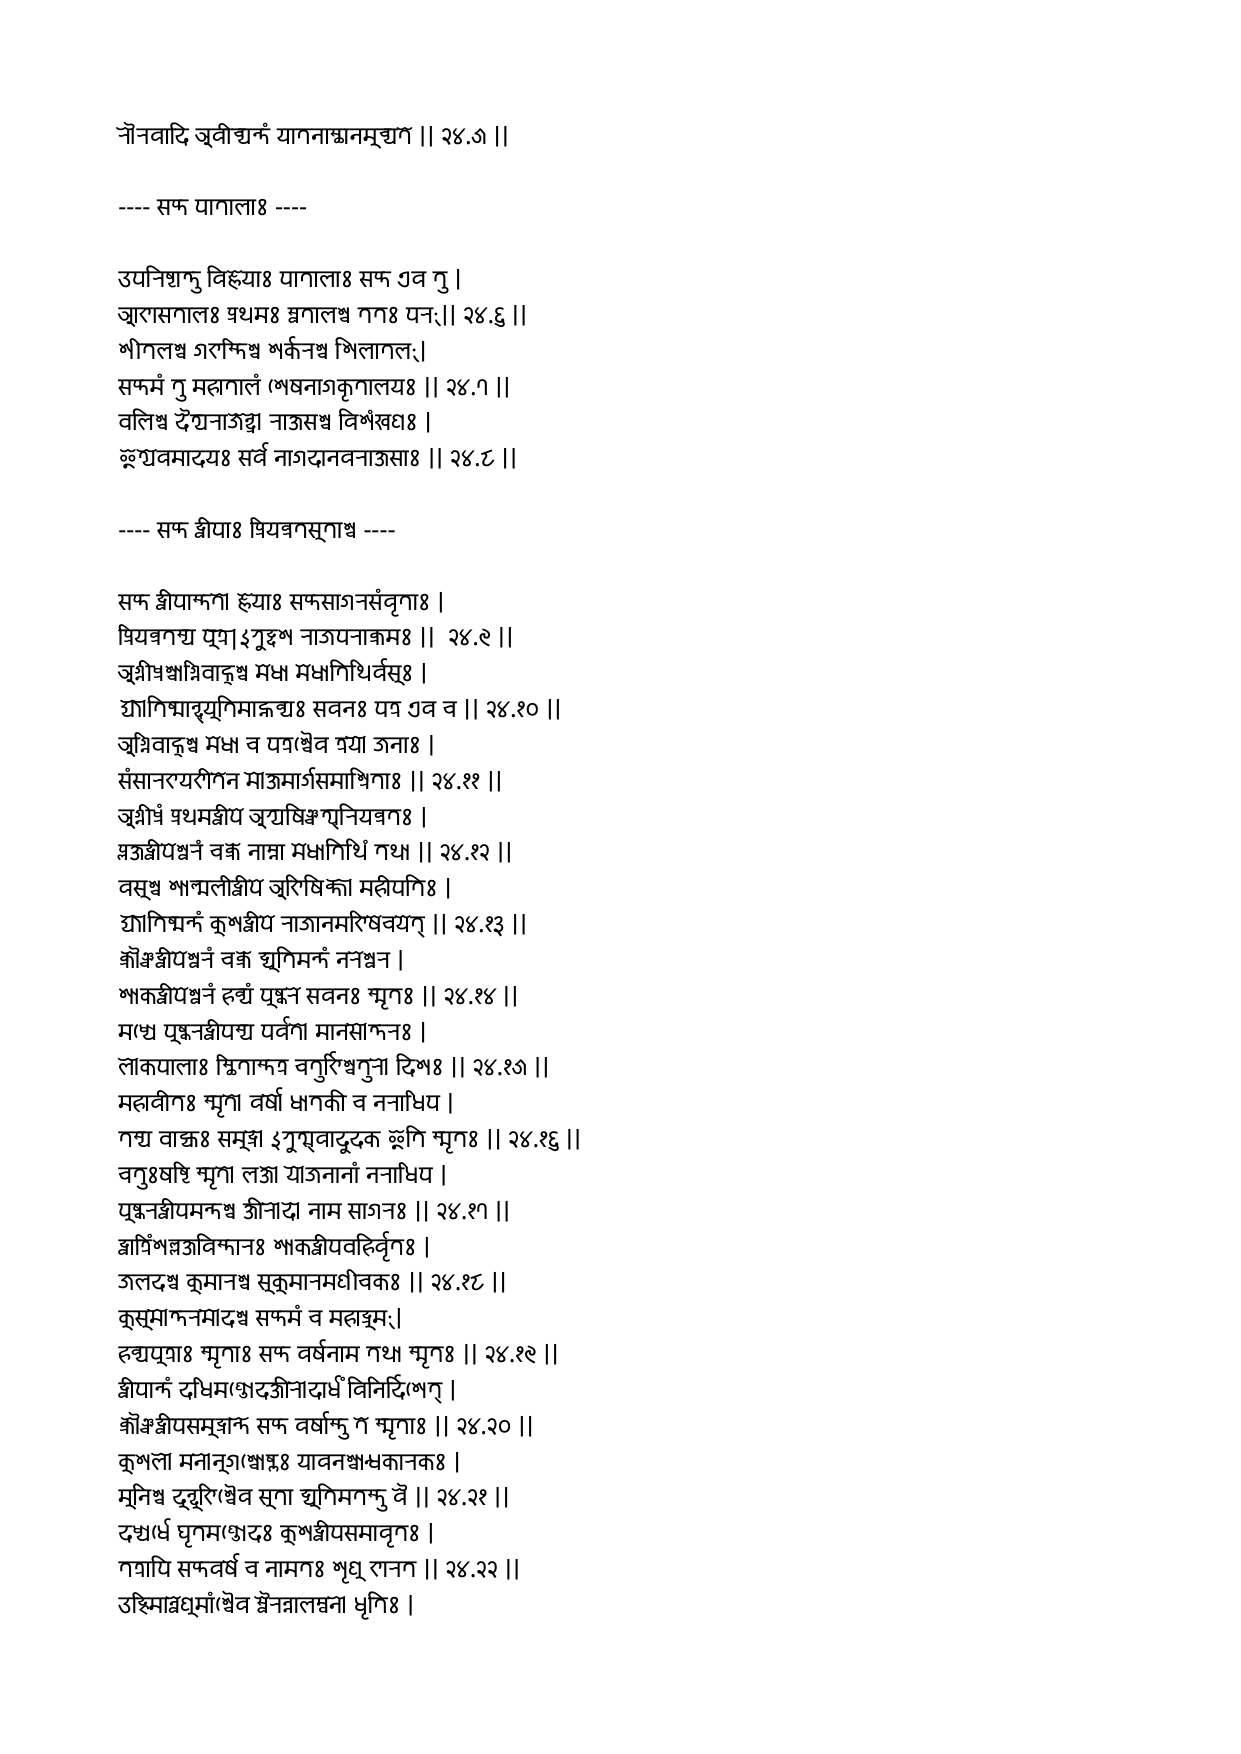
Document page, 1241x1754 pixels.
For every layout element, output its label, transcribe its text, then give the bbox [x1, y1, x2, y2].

text 𑐀𑐐𑑂𑐣𑐷𑐢𑑂𑐬𑑄 𑐥𑑂𑐬𑐠𑐩𑐡𑑂𑐰𑐷𑐥𑐾 𑐀𑐨𑑂𑐫𑐲𑐶𑐘𑑂𑐔𑐟𑑂𑐥𑑂𑐬𑐶𑐫𑐰𑑂𑐬𑐟𑑅 𑑋 [118, 799, 1122, 835]
text 𑐎𑐸𑐱𑐮𑑀 𑐩𑐣𑑀𑐣𑐸𑐐𑐱𑑂𑐔𑑀𑐲𑑂𑐞𑑅 𑐫𑐵𑐰𑐣𑐱𑑂𑐔𑐵𑐣𑑂𑐢𑐎𑐵𑐬𑐎𑑅 𑑋 [118, 1444, 1122, 1480]
text 𑐖𑑂𑐫𑑀𑐟𑐶𑐲𑑂𑐩𑐵𑐣𑑂𑐡𑑂𑐫𑐸𑐟𑐶𑐩𑐵𑐣𑑂𑐴𑐰𑑂𑐫𑑅 𑐳𑐰𑐣𑑅 𑐥𑐟𑑂𑐬 𑐊𑐰 𑐔 𑑋𑑋 𑑒𑑔.𑑑𑑐 𑑋𑑋 [118, 691, 1122, 727]
text 𑐀𑐐𑑂𑐣𑐶𑐧𑐵𑐴𑐸𑐱𑑂𑐔 𑐩𑐾𑐢𑐵 𑐔 𑐥𑐟𑑂𑐬𑐱𑑂𑐔𑐿𑐰 𑐟𑑂𑐬𑐫𑑀 𑐖𑐣𑐵𑑅 𑑋 [118, 727, 1122, 763]
text 𑐳𑐥𑑂𑐟𑐩𑑄 𑐟𑐸 𑐩𑐴𑐵𑐟𑐵𑐮𑑄 𑐱𑐾𑐲𑐣𑐵𑐐𑐎𑐺𑐟𑐵𑐮𑐫𑑅 𑑋𑑋 𑑒𑑔.𑑗 𑑋𑑋 [118, 369, 1122, 405]
text 𑐳𑐥𑑂𑐟 𑐡𑑂𑐰𑐷𑐥𑐵𑐳𑑂𑐟𑐟𑑀 𑐖𑑂𑐘𑐾𑐫𑐵𑑅 𑐳𑐥𑑂𑐟𑐳𑐵𑐐𑐬𑐳𑑄𑐰𑐺𑐟𑐵𑑅 𑑋 [118, 584, 1122, 620]
text 𑐡𑑂𑐰𑐷𑐥𑐵𑐣𑑂𑐟𑑄 𑐡𑐢𑐶𑐩𑐞𑑂𑐜𑑀𑐡𑐎𑑂𑐲𑐷𑐬𑑀𑐡𑐵𑐬𑑂𑐢𑑄 𑐰𑐶𑐣𑐶𑐬𑑂𑐡𑐶𑐱𑐾𑐟𑑂 𑑋 [118, 1372, 1122, 1408]
text 𑐂𑐟𑑂𑐫𑐾𑐰𑐩𑐵𑐡𑐫𑑅 𑐳𑐬𑑂𑐰𑐾 𑐣𑐵𑐐𑐡𑐵𑐣𑐰𑐬𑐵𑐎𑑂𑐲𑐳𑐵𑑅 𑑋𑑋 𑑒𑑔.𑑘 𑑋𑑋 [118, 441, 1122, 476]
text 𑐀𑐐𑑂𑐣𑐷𑐢𑑂𑐬𑐱𑑂𑐔𑐵𑐐𑑂𑐣𑐶𑐧𑐵𑐴𑐸𑐱𑑂𑐔 𑐩𑐾𑐢𑐵 𑐩𑐾𑐢𑐵𑐟𑐶𑐠𑐶𑐬𑑂𑐰𑐳𑐸𑑅 𑑋 [118, 656, 1122, 691]
text 𑐮𑑀𑐎𑐥𑐵𑐮𑐵𑑅 𑐳𑑂𑐠𑐶𑐟𑐵𑐳𑑂𑐟𑐟𑑂𑐬 𑐔𑐟𑐸𑐬𑑂𑐨𑐶𑐱𑑂𑐔𑐟𑐸𑐬𑑀 𑐡𑐶𑐱𑑅 𑑋𑑋 𑑒𑑔.𑑑𑑕 𑑋𑑋 [118, 1050, 1122, 1086]
text 𑐟𑐳𑑂𑐫 𑐧𑐵𑐴𑑂𑐫𑑅 𑐳𑐩𑐸𑐡𑑂𑐬𑑀 𑑇𑐨𑐹𑐟𑑂𑐳𑑂𑐰𑐵𑐡𑐹𑐡𑐎 𑐂𑐟𑐶 𑐳𑑂𑐩𑐺𑐟𑑅 𑑋𑑋 𑑒𑑔.𑑑𑑖 𑑋𑑋 [118, 1121, 1122, 1157]
text 𑐁𑐨𑐵𑐳𑐟𑐵𑐮𑑅 𑐥𑑂𑐬𑐠𑐩𑑅 𑐳𑑂𑐰𑐟𑐵𑐮𑐱𑑂𑐔 𑐟𑐟𑑅 𑐥𑐬𑑈𑑋𑑋 𑑒𑑔.𑑖 𑑋𑑋 [118, 297, 1122, 333]
text 𑐩𑐢𑑂𑐫𑐾 𑐥𑐸𑐲𑑂𑐎𑐬𑐡𑑂𑐰𑐷𑐥𑐳𑑂𑐫 𑐥𑐬𑑂𑐰𑐟𑑀 𑐩𑐵𑐣𑐳𑑀𑐟𑑂𑐟𑐬𑑅 𑑋 [118, 1014, 1122, 1050]
text 𑐧𑐮𑐶𑐱𑑂𑐔 𑐡𑐿𑐟𑑂𑐫𑐬𑐵𑐖𑐾𑐣𑑂𑐡𑑂𑐬𑑀 𑐬𑐵𑐎𑑂𑐲𑐳𑐱𑑂𑐔 𑐰𑐶𑐱𑑄𑐏𑐞𑑅 𑑋 [118, 405, 1122, 441]
text 𑐔𑐟𑐸𑑅𑐲𑐲𑑂𑐚𑐶 𑐳𑑂𑐩𑐺𑐟𑑀 𑐮𑐎𑑂𑐲𑑀 𑐫𑑀𑐖𑐣𑐵𑐣𑐵𑑄 𑐣𑐬𑐵𑐢𑐶𑐥 𑑋 [118, 1157, 1122, 1193]
text 𑐱𑐷𑐟𑐮𑐱𑑂𑐔 𑐐𑐨𑐳𑑂𑐟𑐶𑐱𑑂𑐔 𑐱𑐬𑑂𑐎𑐬𑐱𑑂𑐔 𑐱𑐶𑐮𑐵𑐟𑐮𑑈𑑋 [118, 333, 1122, 369]
text 𑐥𑐸𑐲𑑂𑐎𑐬𑐡𑑂𑐰𑐷𑐥𑐩𑐣𑑂𑐟𑐱𑑂𑐔 𑐎𑑂𑐲𑐷𑐬𑑀𑐡𑑀 𑐣𑐵𑐩 𑐳𑐵𑐐𑐬𑑅 𑑋𑑋 𑑒𑑔.𑑑𑑗 𑑋𑑋 [118, 1193, 1122, 1229]
text 𑐱𑐵𑐎𑐡𑑂𑐰𑐷𑐥𑐾𑐱𑑂𑐰𑐬𑑄 𑐴𑐰𑑂𑐫𑑄 𑐥𑐸𑐲𑑂𑐎𑐬𑐾 𑐳𑐰𑐣𑑅 𑐳𑑂𑐩𑐺𑐟𑑅 𑑋𑑋 𑑒𑑔.𑑑𑑔 𑑋𑑋 [118, 978, 1122, 1014]
text ---- 𑐳𑐥𑑂𑐟 𑐡𑑂𑐰𑐷𑐥𑐵𑑅 𑐥𑑂𑐬𑐶𑐫𑐰𑑂𑐬𑐟𑐳𑐸𑐟𑐵𑐱𑑂𑐔 ---- [118, 512, 1122, 548]
text 𑐡𑑂𑐰𑐵𑐟𑑂𑐬𑐶𑑄𑐱𑐮𑑂𑐮𑐎𑑂𑐲𑐰𑐶𑐳𑑂𑐟𑐵𑐬𑑅 𑐱𑐵𑐎𑐡𑑂𑐰𑐷𑐥𑐧𑐴𑐶𑐬𑑂𑐰𑐺𑐟𑑅 𑑋 [118, 1229, 1122, 1265]
text 𑐄𑐥𑐬𑐶𑐲𑑂𑐚𑐵𑐟𑑂𑐟𑐸 𑐰𑐶𑐖𑑂𑐘𑐾𑐫𑐵𑑅 𑐥𑐵𑐟𑐵𑐮𑐵𑑅 𑐳𑐥𑑂𑐟 𑐊𑐰 𑐟𑐸 𑑋 [118, 261, 1122, 297]
text 𑐎𑑂𑐬𑑁𑐘𑑂𑐔𑐡𑑂𑐰𑐷𑐥𑐾𑐱𑑂𑐰𑐬𑑄 𑐔𑐎𑑂𑐬𑐾 𑐡𑑂𑐫𑐸𑐟𑐶𑐩𑐣𑑂𑐟𑑄 𑐣𑐬𑐾𑐱𑑂𑐰𑐬 𑑋 [118, 942, 1122, 978]
text 𑐥𑑂𑐬𑐶𑐫𑐰𑑂𑐬𑐟𑐳𑑂𑐫 𑐥𑐸𑐟𑑂𑐬𑑀 𑑇𑐨𑐹𑐡𑑂𑐡𑐱 𑐬𑐵𑐖𑐥𑐬𑐵𑐎𑑂𑐬𑐩𑑅 𑑋𑑋 𑑒𑑔.𑑙 𑑋𑑋 [118, 620, 1122, 656]
text 𑐩𑐸𑐣𑐶𑐱𑑂𑐔 𑐡𑐸𑐣𑑂𑐡𑐸𑐨𑐶𑐱𑑂𑐔𑐿𑐰 𑐳𑐸𑐟𑐵 𑐡𑑂𑐫𑐸𑐟𑐶𑐩𑐟𑐳𑑂𑐟𑐸 𑐰𑐿 𑑋𑑋 𑑒𑑔.𑑒𑑑 𑑋𑑋 [118, 1480, 1122, 1516]
text 𑐖𑐮𑐡𑐱𑑂𑐔 𑐎𑐸𑐩𑐵𑐬𑐱𑑂𑐔 𑐳𑐸𑐎𑐸𑐩𑐵𑐬𑐩𑐞𑐷𑐔𑐎𑑅 𑑋𑑋 𑑒𑑔.𑑑𑑘 𑑋𑑋 [118, 1265, 1122, 1301]
text 𑐥𑑂𑐮𑐎𑑂𑐲𑐡𑑂𑐰𑐷𑐥𑐾𑐱𑑂𑐰𑐬𑑄 𑐔𑐎𑑂𑐬𑐾 𑐣𑐵𑐩𑑂𑐣𑐵 𑐩𑐾𑐢𑐵𑐟𑐶𑐠𑐶𑑄 𑐟𑐠𑐵 𑑋𑑋 𑑒𑑔.𑑑𑑒 𑑋𑑋 [118, 835, 1122, 871]
text ---- 𑐳𑐥𑑂𑐟 𑐥𑐵𑐟𑐵𑐮𑐵𑑅 ---- [118, 190, 1122, 226]
text 𑐬𑑁𑐬𑐰𑐵𑐡𑐶 𑐀𑐰𑐷𑐔𑑂𑐫𑐣𑑂𑐟𑑄 𑐫𑐵𑐟𑐣𑐵𑐳𑑂𑐠𑐵𑐣𑐩𑐸𑐔𑑂𑐫𑐟𑐾 𑑋𑑋 𑑒𑑔.𑑕 𑑋𑑋 [118, 118, 1122, 154]
text 𑐴𑐰𑑂𑐫𑐥𑐸𑐟𑑂𑐬𑐵𑑅 𑐳𑑂𑐩𑐺𑐟𑐵𑑅 𑐳𑐥𑑂𑐟 𑐰𑐬𑑂𑐲𑐣𑐵𑐩 𑐟𑐠𑐵 𑐳𑑂𑐩𑐺𑐟𑑅 𑑋𑑋 𑑒𑑔.𑑑𑑙 𑑋𑑋 [118, 1336, 1122, 1372]
text 𑐄𑐡𑑂𑐨𑐶𑐩𑐵𑐣𑑂𑐰𑐾𑐞𑐸𑐩𑐵𑑄𑐱𑑂𑐔𑐿𑐰 𑐳𑑂𑐰𑐿𑐬𑐣𑑂𑐣𑐵𑐮𑐩𑑂𑐧𑐣𑑀 𑐢𑐺𑐟𑐶𑑅 𑑋 [118, 1587, 1122, 1623]
text 𑐡𑐢𑑂𑐫𑐬𑑂𑐢𑐾 𑐑𑐺𑐟𑐩𑐞𑑂𑐜𑑀𑐡𑑅 𑐎𑐸𑐱𑐡𑑂𑐰𑐷𑐥𑐳𑐩𑐵𑐰𑐺𑐟𑑅 𑑋 [118, 1516, 1122, 1551]
text 𑐳𑑄𑐳𑐵𑐬𑐨𑐫𑐨𑐷𑐟𑐾𑐣 𑐩𑑀𑐎𑑂𑐲𑐩𑐵𑐬𑑂𑐐𑐳𑐩𑐵𑐱𑑂𑐬𑐶𑐟𑐵𑑅 𑑋𑑋 𑑒𑑔.𑑑𑑑 𑑋𑑋 [118, 763, 1122, 799]
text 𑐎𑑂𑐬𑑁𑐘𑑂𑐔𑐡𑑂𑐰𑐷𑐥𑐳𑐩𑐸𑐡𑑂𑐬𑐵𑐣𑑂𑐟𑐾 𑐳𑐥𑑂𑐟 𑐰𑐬𑑂𑐲𑐵𑐳𑑂𑐟𑐸 𑐟𑐾 𑐳𑑂𑐩𑐺𑐟𑐵𑑅 𑑋𑑋 𑑒𑑔.𑑒𑑐 𑑋𑑋 [118, 1408, 1122, 1444]
text 𑐟𑐟𑑂𑐬𑐵𑐥𑐶 𑐳𑐥𑑂𑐟𑐰𑐬𑑂𑐲𑐾 𑐔 𑐣𑐵𑐩𑐟𑑅 𑐱𑐺𑐞𑐸 𑐨𑐵𑐬𑐟 𑑋𑑋 𑑒𑑔.𑑒𑑒 𑑋𑑋 [118, 1551, 1122, 1587]
text 𑐰𑐳𑐸𑐱𑑂𑐔 𑐱𑐵𑐮𑑂𑐩𑐮𑐷𑐡𑑂𑐰𑐷𑐥𑐾 𑐀𑐨𑐶𑐲𑐶𑐎𑑂𑐟𑑀 𑐩𑐴𑐷𑐥𑐟𑐶𑑅 𑑋 [118, 871, 1122, 906]
text 𑐎𑐸𑐳𑐸𑐩𑑀𑐟𑑂𑐟𑐬𑐩𑑀𑐡𑐱𑑂𑐔 𑐳𑐥𑑂𑐟𑐩𑑄 𑐔 𑐩𑐴𑐵𑐡𑑂𑐬𑐸𑐩𑑈𑑋 [118, 1301, 1122, 1336]
text 𑐩𑐴𑐵𑐰𑐷𑐟𑑅 𑐳𑑂𑐩𑐺𑐟𑑀 𑐰𑐬𑑂𑐲𑑀 𑐢𑐵𑐟𑐎𑐷 𑐔 𑐣𑐬𑐵𑐢𑐶𑐥 𑑋 [118, 1086, 1122, 1121]
text 𑐖𑑂𑐫𑑀𑐟𑐶𑐲𑑂𑐩𑐣𑑂𑐟𑑄 𑐎𑐸𑐱𑐡𑑂𑐰𑐷𑐥𑐾 𑐬𑐵𑐖𑐵𑐣𑐩𑐨𑐶𑐲𑐾𑐔𑐫𑐾𑐟𑑂 𑑋𑑋 𑑒𑑔.𑑑𑑓 𑑋𑑋 [118, 906, 1122, 942]
